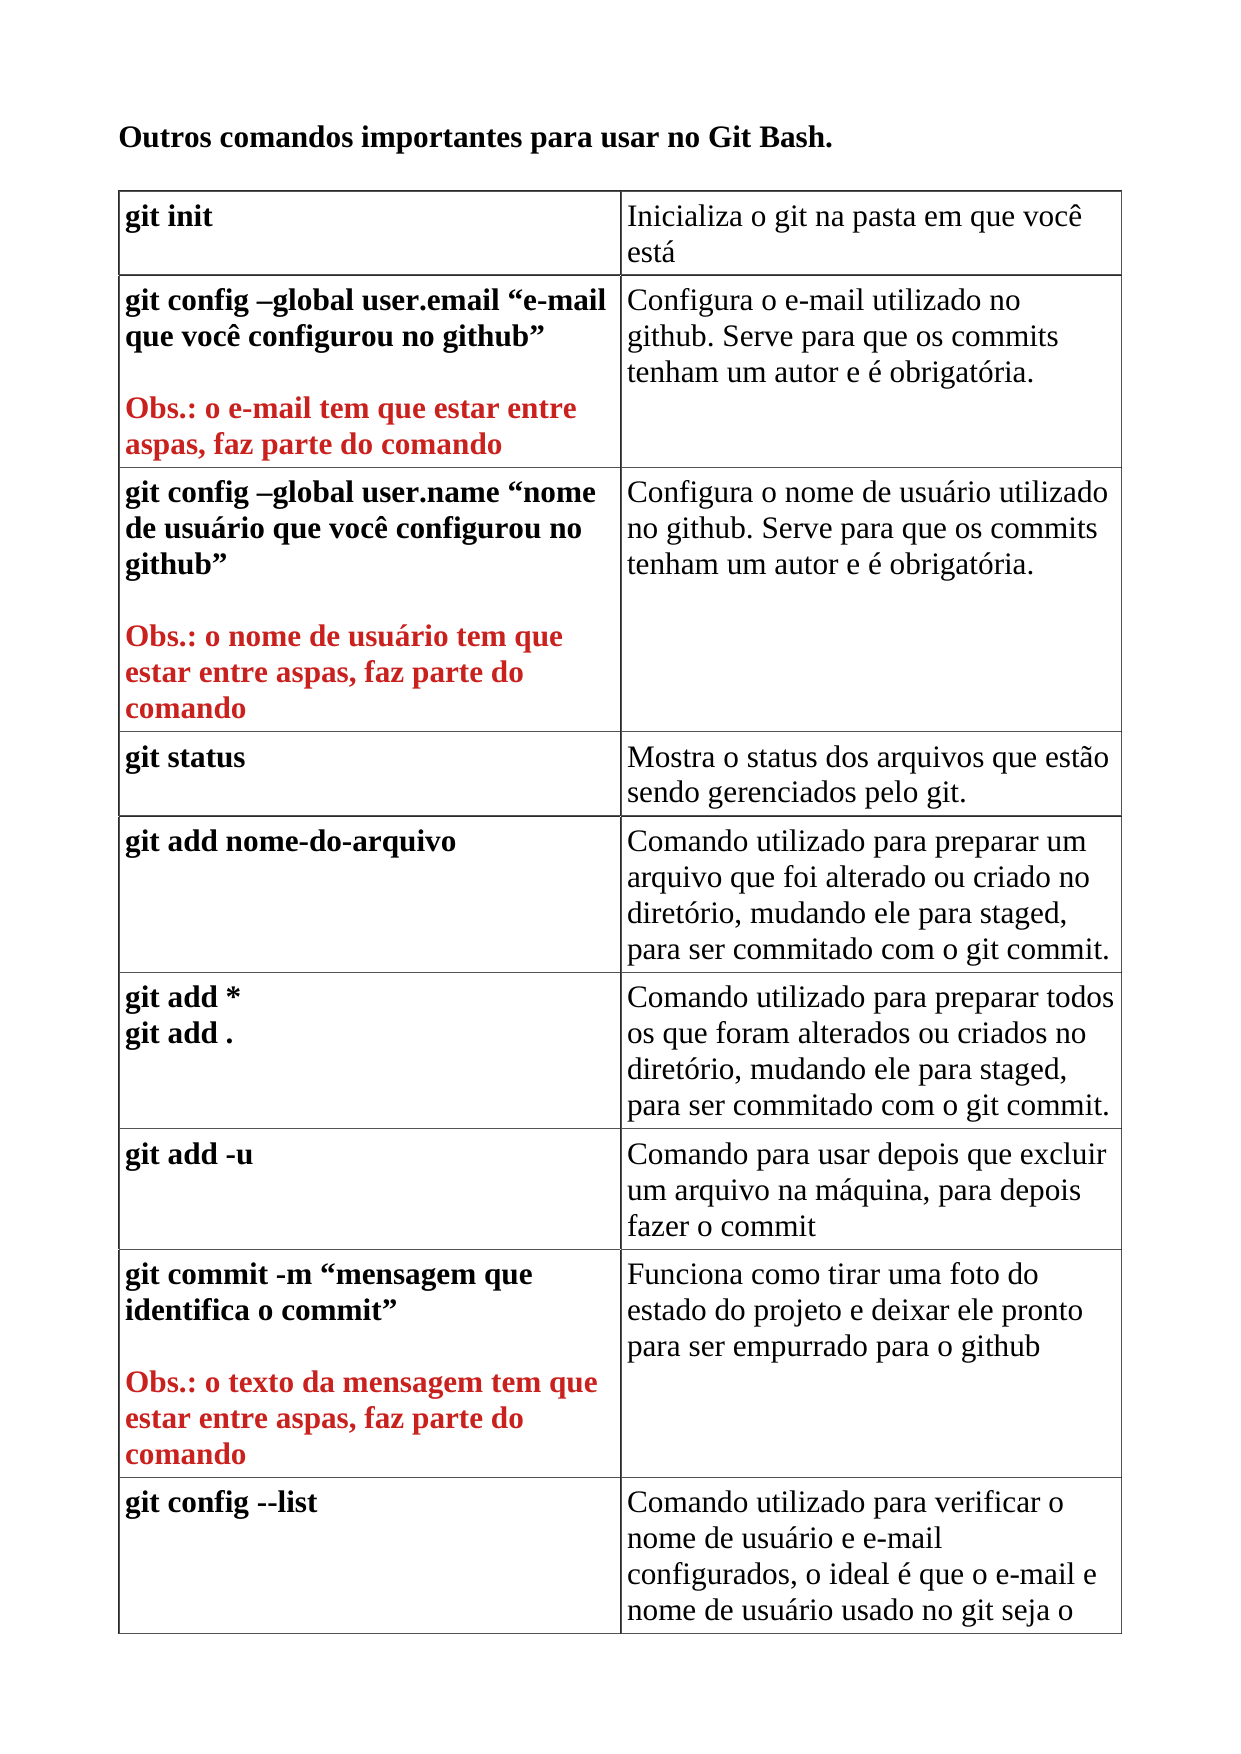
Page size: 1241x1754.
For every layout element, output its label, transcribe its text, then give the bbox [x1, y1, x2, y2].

table_cell git status [120, 733, 620, 815]
table_cell git add nome-do-arquivo [120, 817, 620, 972]
table_cell Configura o nome de usuário utilizado no github. Serve para que os commits tenham um autor e é obrigatória. [622, 469, 1121, 731]
table_cell git config –global user.name “nome de usuário que você configurou no github” Obs.: o nome de usuário tem que estar entre aspas, faz parte do comando [120, 469, 620, 731]
table_header git init [120, 192, 620, 274]
table_cell git add -u [120, 1130, 620, 1249]
text Outros comandos importantes para usar no Git Bash. [118, 118, 1122, 154]
table_cell Comando utilizado para preparar um arquivo que foi alterado ou criado no diretório, mudando ele para staged, para ser commitado com o git commit. [622, 817, 1121, 972]
table_cell Funciona como tirar uma foto do estado do projeto e deixar ele pronto para ser empurrado para o github [622, 1250, 1121, 1477]
table_cell Comando para usar depois que excluir um arquivo na máquina, para depois fazer o commit [622, 1130, 1121, 1249]
table_cell Comando utilizado para preparar todos os que foram alterados ou criados no diretório, mudando ele para staged, para ser commitado com o git commit. [622, 974, 1121, 1128]
table_cell Mostra o status dos arquivos que estão sendo gerenciados pelo git. [622, 733, 1121, 815]
table_cell git add * git add . [120, 974, 620, 1128]
table_cell Configura o e-mail utilizado no github. Serve para que os commits tenham um autor e é obrigatória. [622, 276, 1121, 467]
table_cell git config –global user.email “e-mail que você configurou no github” Obs.: o e-mail tem que estar entre aspas, faz parte do comando [120, 276, 620, 467]
table_cell git config --list [120, 1479, 620, 1633]
table_cell Comando utilizado para verificar o nome de usuário e e-mail configurados, o ideal é que o e-mail e nome de usuário usado no git seja o [622, 1479, 1121, 1633]
table_cell git commit -m “mensagem que identifica o commit” Obs.: o texto da mensagem tem que estar entre aspas, faz parte do comando [120, 1250, 620, 1477]
table_header Inicializa o git na pasta em que você está [622, 192, 1121, 274]
